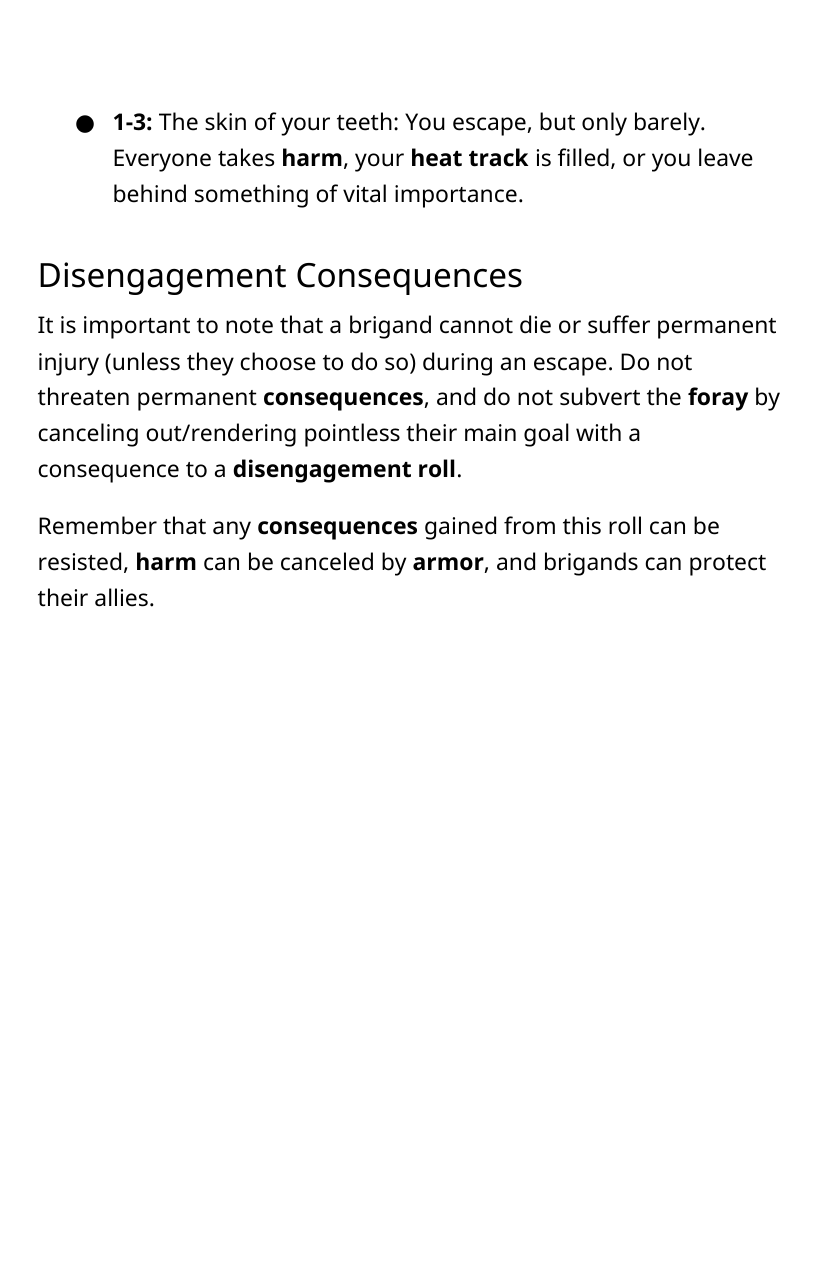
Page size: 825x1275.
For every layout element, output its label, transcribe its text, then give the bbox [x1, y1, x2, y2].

list 1-3: The skin of your teeth: You escape, but only barely. Everyone takes harm, your heat track is filled, or you leave behind something of vital importance. [75, 106, 787, 209]
text It is important to note that a brigand cannot die or suffer permanent injury (unless they choose to do so) during an escape. Do not threaten permanent consequences, and do not subvert the foray by canceling out/rendering pointless their main goal with a consequence to a disengagement roll. [37, 309, 787, 484]
subtitle Disengagement Consequences [37, 252, 787, 297]
text Remember that any consequences gained from this roll can be resisted, harm can be canceled by armor, and brigands can protect their allies. [37, 510, 787, 613]
